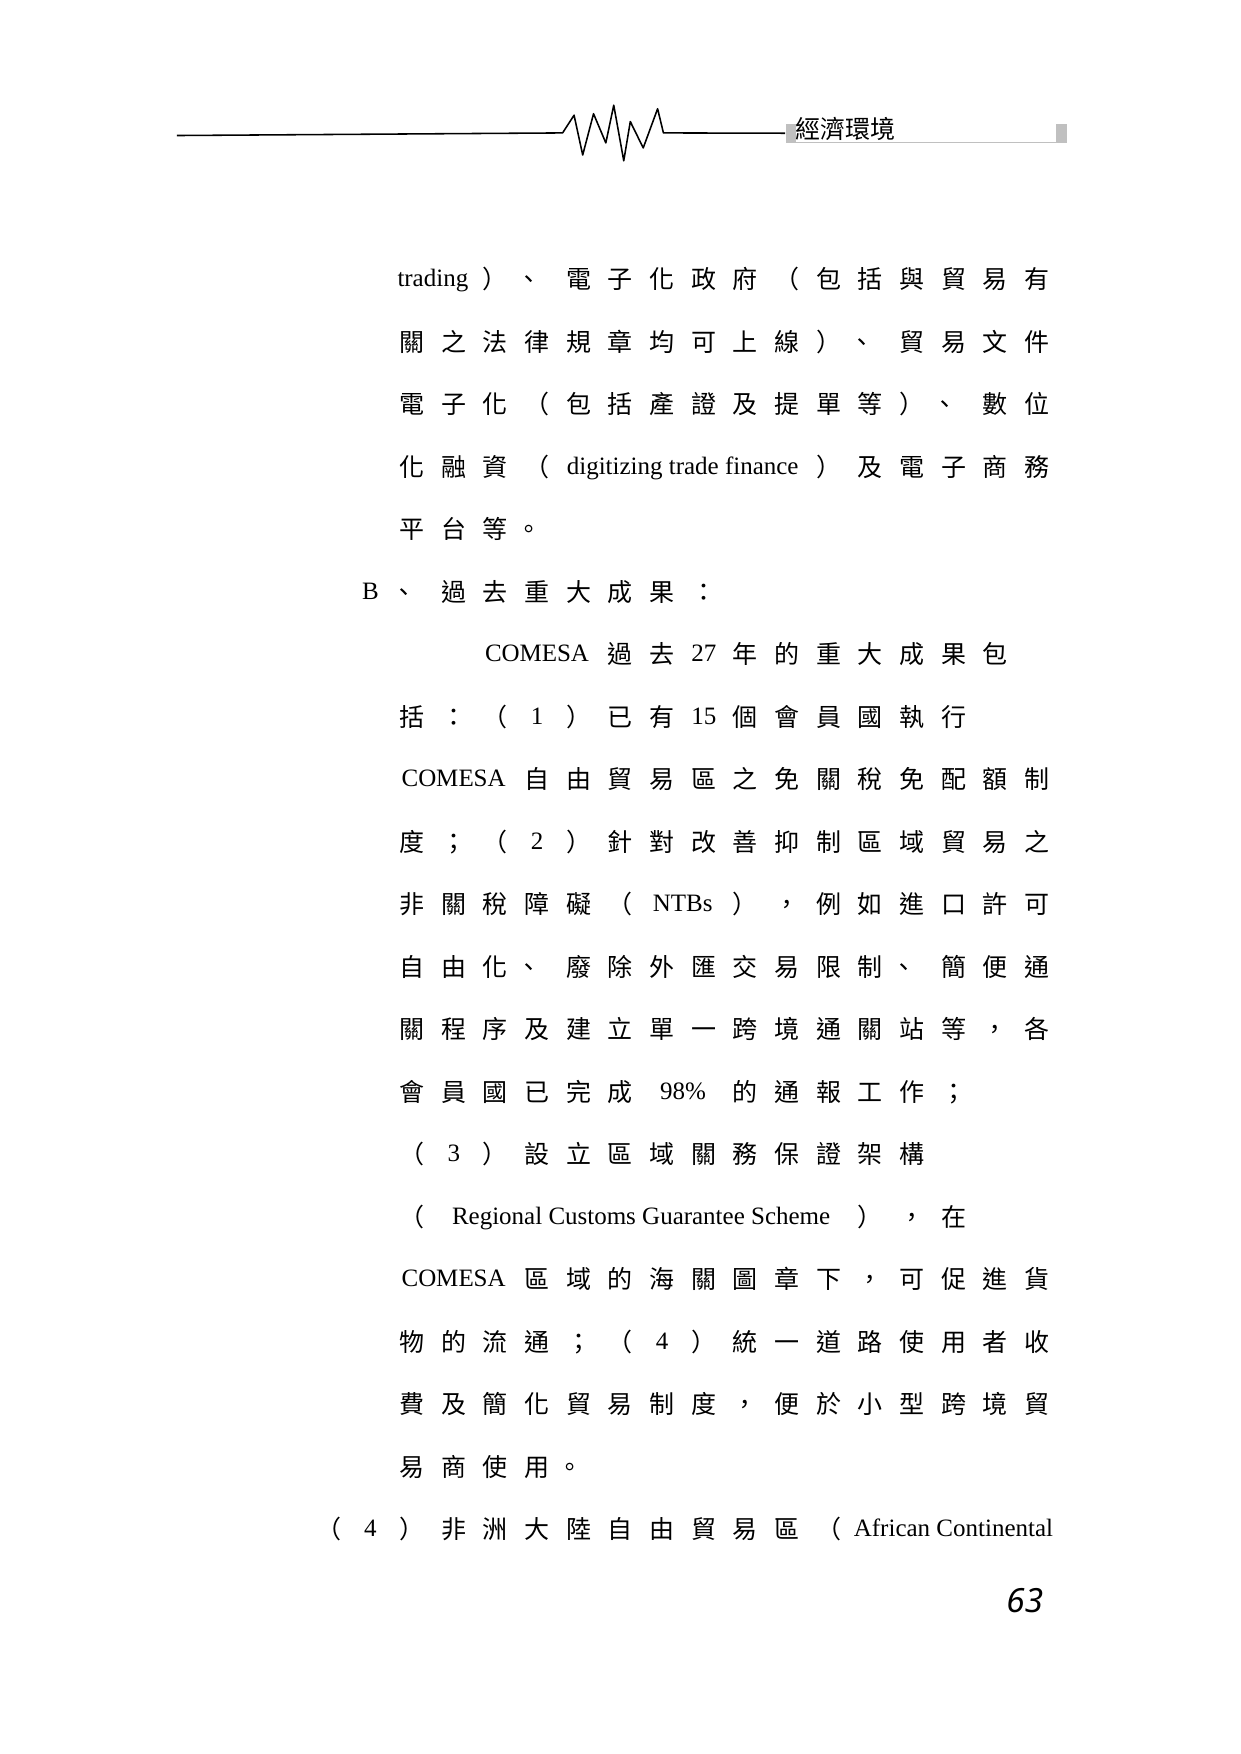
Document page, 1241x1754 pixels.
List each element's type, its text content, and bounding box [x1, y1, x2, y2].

text （4）非洲大陸自由貿易區（African Continental [306, 1486, 1058, 1549]
text B、過去重大成果： [330, 549, 1058, 611]
text trading）、電子化政府（包括與貿易有關之法律規章均可上線）、貿易文件電子化（包括產證及提單等）、數位化融資（digitizing trade finance）及電子商務平台等。 [330, 236, 1058, 549]
text COMESA過去27年的重大成果包括：（1）已有15個會員國執行COMESA自由貿易區之免關稅免配額制度；（2）針對改善抑制區域貿易之非關稅障礙（NTBs），例如進口許可自由化、廢除外匯交易限制、簡便通關程序及建立單一跨境通關站等，各會員國已完成98%的通報工作；（3）設立區域關務保證架構（Regional Customs Guarantee Scheme），在COMESA區域的海關圖章下，可促進貨物的流通；（4）統一道路使用者收費及簡化貿易制度，便於小型跨境貿易商使用。 [330, 611, 1058, 1486]
